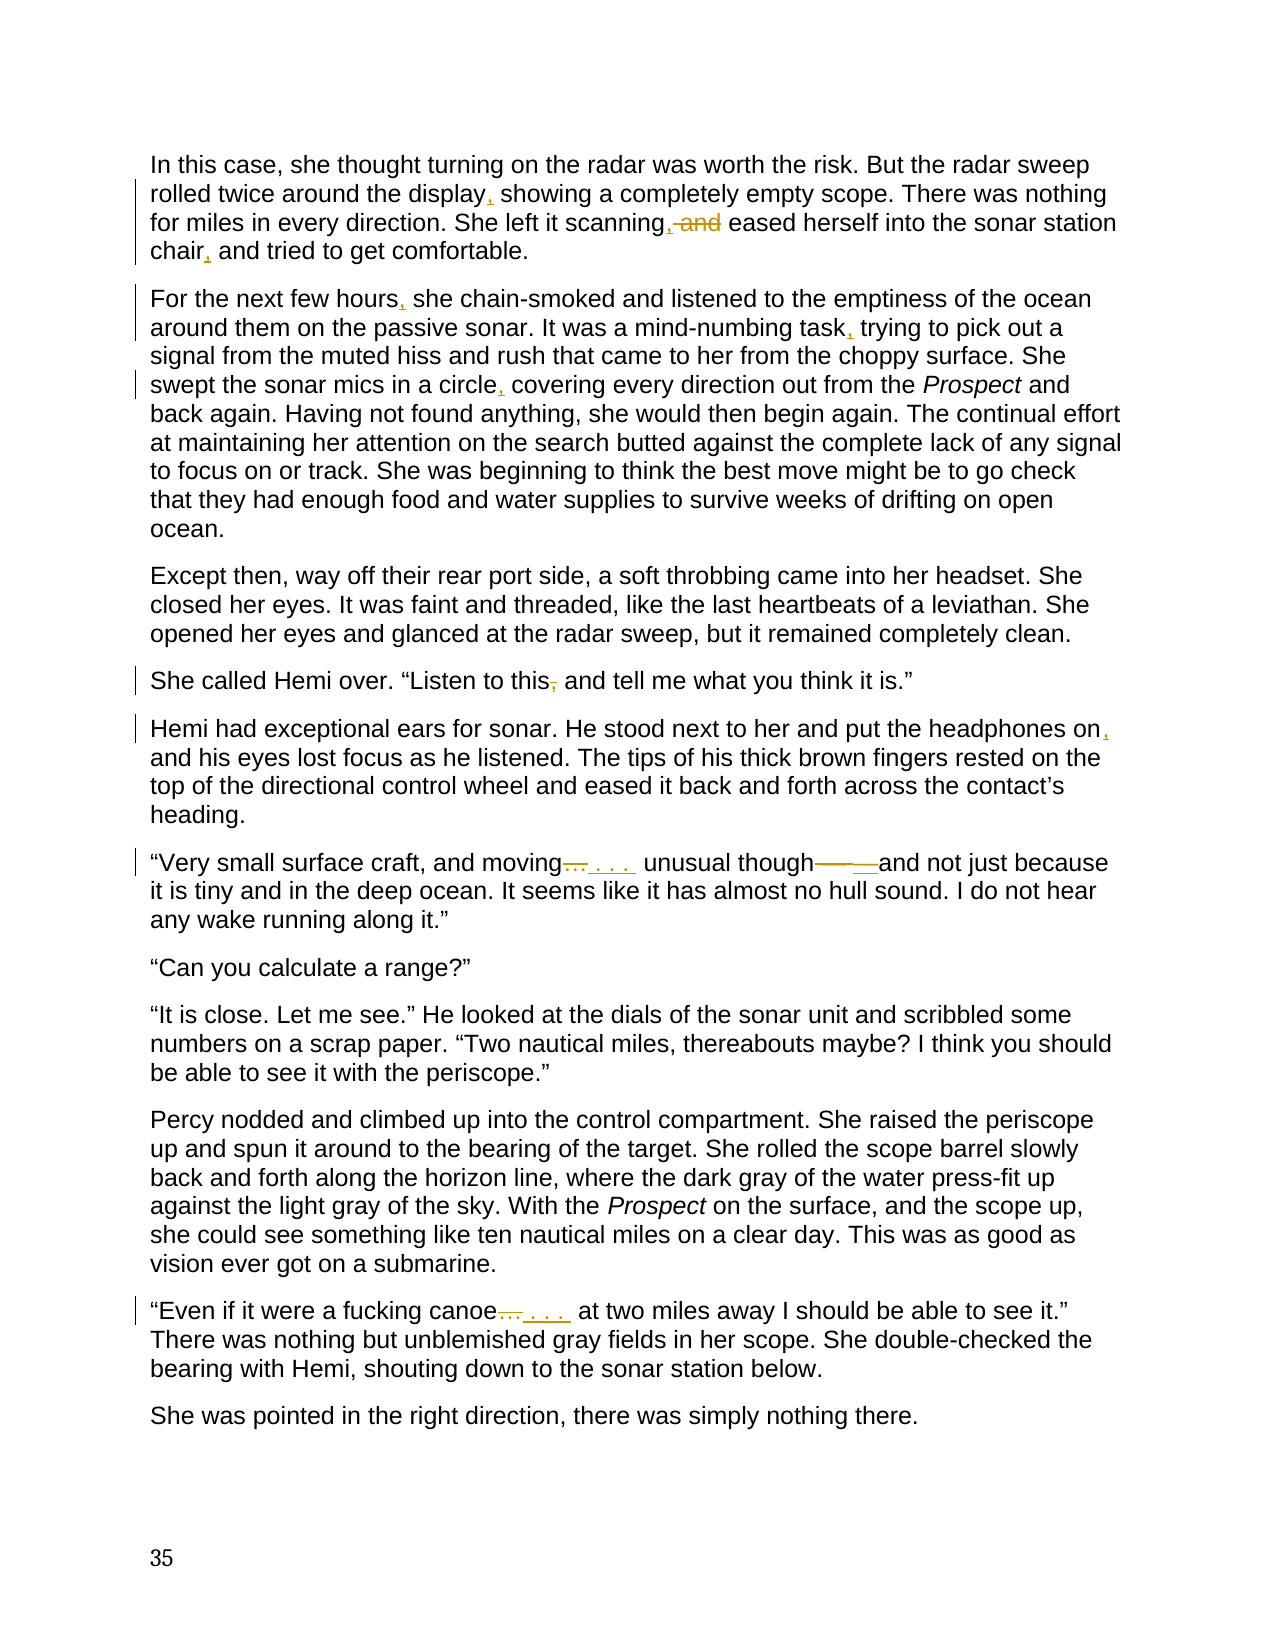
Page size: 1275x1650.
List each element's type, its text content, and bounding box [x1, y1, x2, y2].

text “Can you calculate a range?” [150, 952, 1125, 981]
text “Very small surface craft, and moving . . . unusual though—and not just because it is tiny and in the deep ocean. It seems like it has almost no hull sound. I do not hear any wake running along it.” [150, 847, 1125, 934]
text She called Hemi over. “Listen to this and tell me what you think it is.” [150, 666, 1125, 695]
text She was pointed in the right direction, there was simply nothing there. [150, 1401, 1125, 1430]
text In this case, she thought turning on the radar was worth the risk. But the radar sweep rolled twice around the display, showing a completely empty scope. There was nothing for miles in every direction. She left it scanning, eased herself into the sonar station chair, and tried to get comfortable. [150, 150, 1125, 265]
text “It is close. Let me see.” He looked at the dials of the sonar unit and scribbled some numbers on a scrap paper. “Two nautical miles, thereabouts maybe? I think you should be able to see it with the periscope.” [150, 1000, 1125, 1086]
text “Even if it were a fucking canoe . . . at two miles away I should be able to see it.” There was nothing but unblemished gray fields in her scope. She double-checked the bearing with Hemi, shouting down to the sonar station below. [150, 1296, 1125, 1382]
text For the next few hours, she chain-smoked and listened to the emptiness of the ocean around them on the passive sonar. It was a mind-numbing task, trying to pick out a signal from the muted hiss and rush that came to her from the choppy surface. She swept the sonar mics in a circle, covering every direction out from the Prospect and back again. Having not found anything, she would then begin again. The continual effort at maintaining her attention on the search butted against the complete lack of any signal to focus on or track. She was beginning to think the best move might be to go check that they had enough food and water supplies to survive weeks of drifting on open ocean. [150, 284, 1125, 542]
text Percy nodded and climbed up into the control compartment. She raised the periscope up and spun it around to the bearing of the target. She rolled the scope barrel slowly back and forth along the horizon line, where the dark gray of the water press-fit up against the light gray of the sky. With the Prospect on the surface, and the scope up, she could see something like ten nautical miles on a clear day. This was as good as vision ever got on a submarine. [150, 1105, 1125, 1277]
text Except then, way off their rear port side, a soft throbbing came into her headset. She closed her eyes. It was faint and threaded, like the last heartbeats of a leviathan. She opened her eyes and glanced at the radar sweep, but it remained completely clean. [150, 561, 1125, 647]
text Hemi had exceptional ears for sonar. He stood next to her and put the headphones on, and his eyes lost focus as he listened. The tips of his thick brown fingers rested on the top of the directional control wheel and eased it back and forth across the contact’s heading. [150, 714, 1125, 829]
